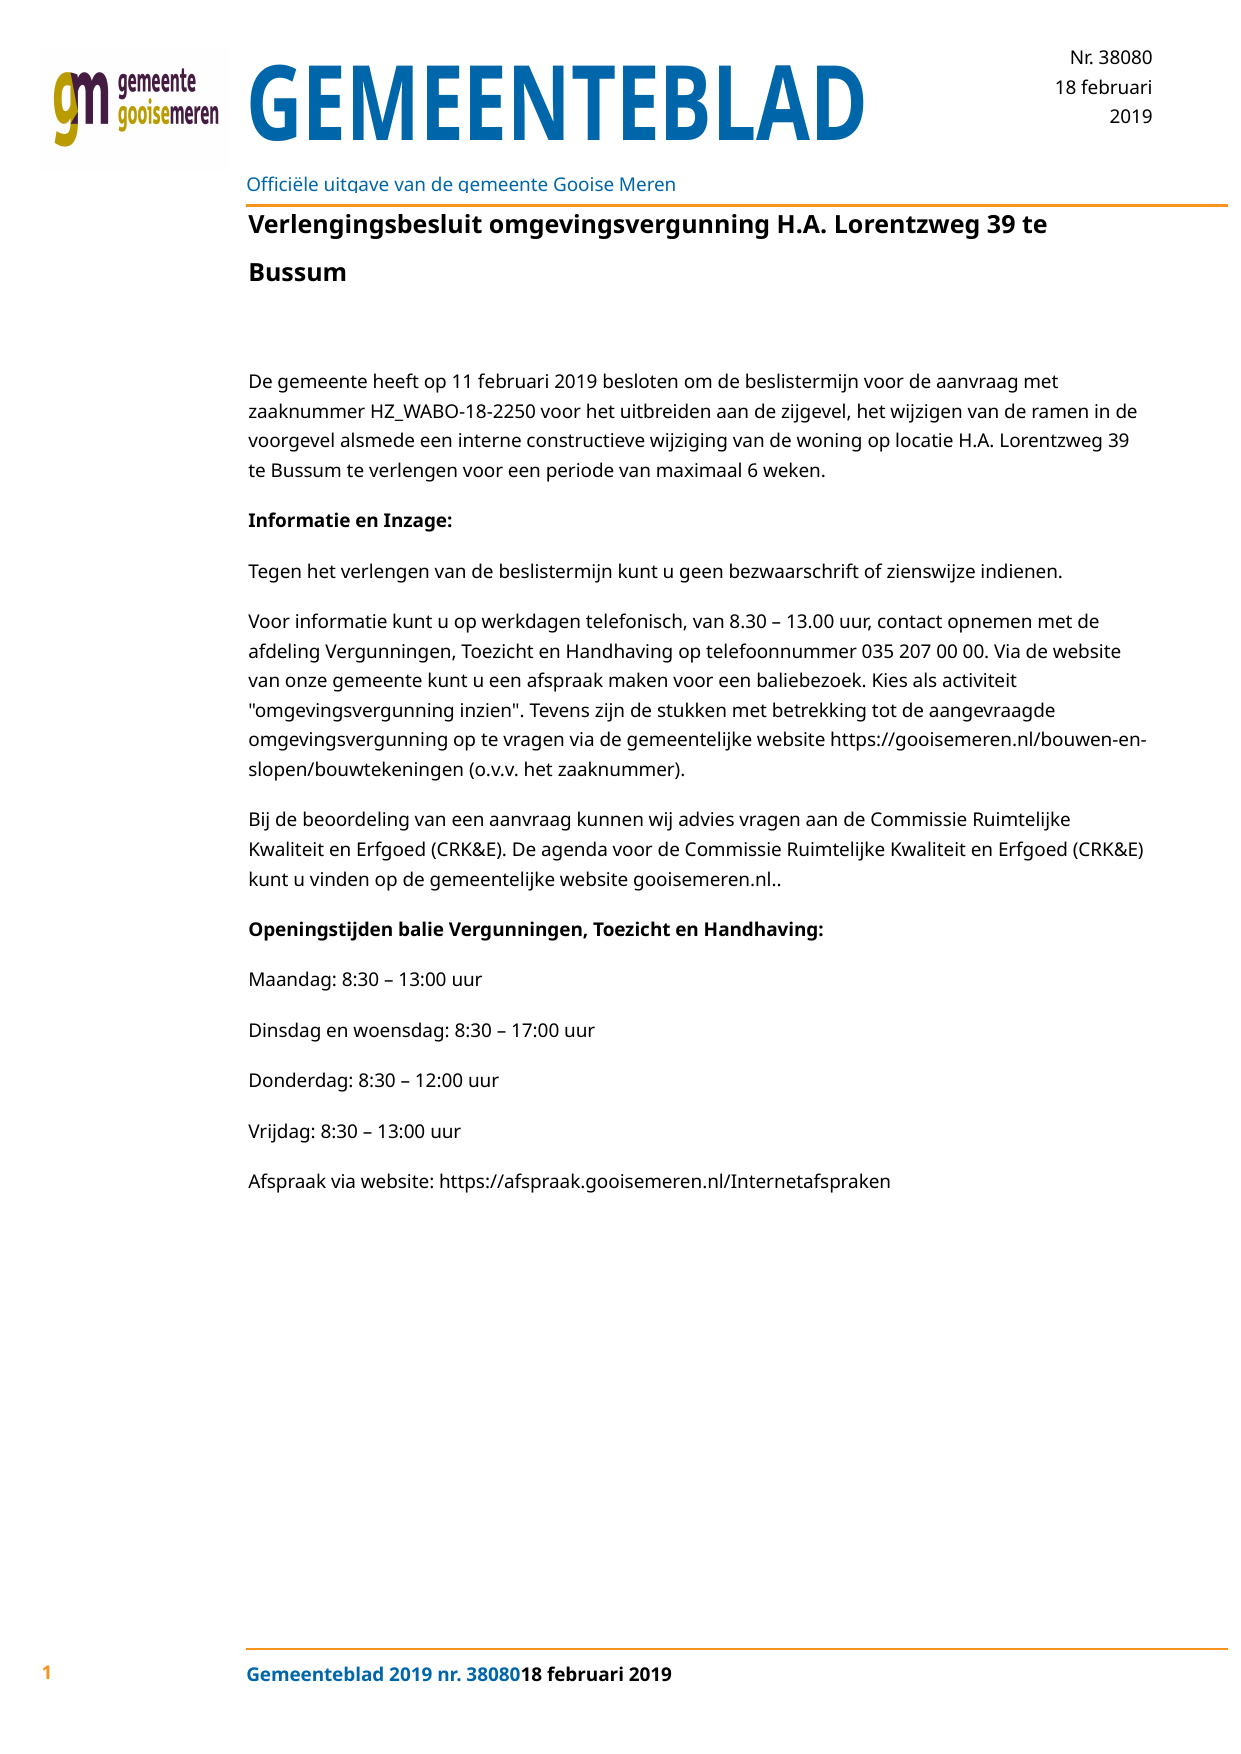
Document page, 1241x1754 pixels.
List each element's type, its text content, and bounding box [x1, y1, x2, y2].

text Afspraak via website: https://afspraak.gooisemeren.nl/Internetafspraken [248, 1168, 1152, 1194]
text Donderdag: 8:30 – 12:00 uur [248, 1067, 1152, 1093]
text Openingstijden balie Vergunningen, Toezicht en Handhaving: [248, 916, 1152, 942]
text Dinsdag en woensdag: 8:30 – 17:00 uur [248, 1017, 1152, 1043]
text Voor informatie kunt u op werkdagen telefonisch, van 8.30 – 13.00 uur, contact opnemen met de afdeling Vergunningen, Toezicht en Handhaving op telefoonnummer 035 207 00 00. Via de website van onze gemeente kunt u een afspraak maken voor een baliebezoek. Kies als activiteit "omgevingsvergunning inzien". Tevens zijn de stukken met betrekking tot de aangevraagde omgevingsvergunning op te vragen via de gemeentelijke website https://gooisemeren.nl/bouwen-en-slopen/bouwtekeningen (o.v.v. het zaaknummer). [248, 608, 1152, 782]
text Verlengingsbesluit omgevingsvergunning H.A. Lorentzweg 39 te Bussum [248, 207, 1152, 288]
text De gemeente heeft op 11 februari 2019 besloten om de beslistermijn voor de aanvraag met zaaknummer HZ_WABO-18-2250 voor het uitbreiden aan de zijgevel, het wijzigen van de ramen in de voorgevel alsmede een interne constructieve wijziging van de woning op locatie H.A. Lorentzweg 39 te Bussum te verlengen voor een periode van maximaal 6 weken. [248, 368, 1152, 483]
text Maandag: 8:30 – 13:00 uur [248, 967, 1152, 992]
text Vrijdag: 8:30 – 13:00 uur [248, 1118, 1152, 1144]
text Tegen het verlengen van de beslistermijn kunt u geen bezwaarschrift of zienswijze indienen. [248, 558, 1152, 584]
picture [41, 47, 231, 172]
text Bij de beoordeling van een aanvraag kunnen wij advies vragen aan de Commissie Ruimtelijke Kwaliteit en Erfgoed (CRK&E). De agenda voor de Commissie Ruimtelijke Kwaliteit en Erfgoed (CRK&E) kunt u vinden op de gemeentelijke website gooisemeren.nl.. [248, 807, 1152, 892]
text Informatie en Inzage: [248, 507, 1152, 533]
